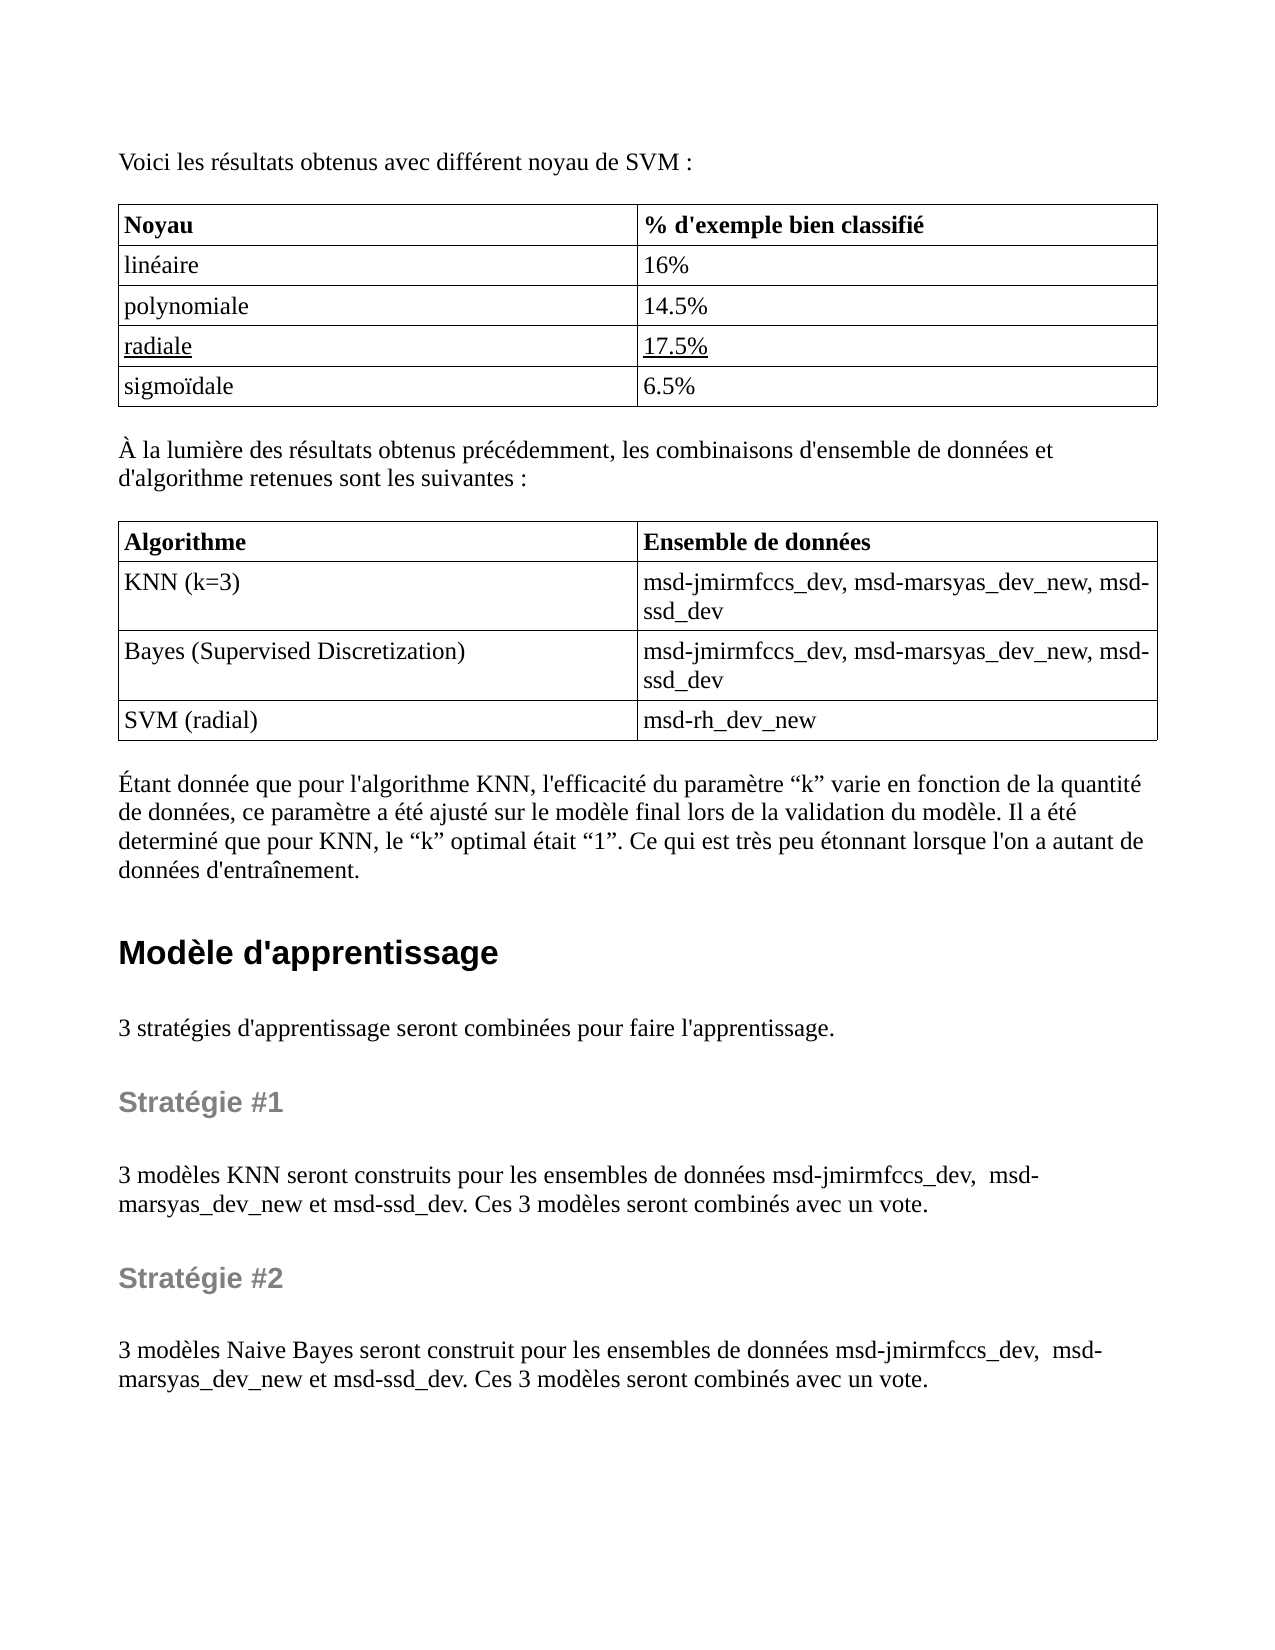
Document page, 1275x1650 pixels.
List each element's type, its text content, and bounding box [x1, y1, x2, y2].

text 3 modèles Naive Bayes seront construit pour les ensembles de données msd-jmirmfccs_dev, msd-marsyas_dev_new et msd-ssd_dev. Ces 3 modèles seront combinés avec un vote. [118, 1336, 1157, 1393]
table_cell KNN (k=3) [119, 562, 637, 630]
table_cell msd-rh_dev_new [638, 701, 1157, 740]
table_cell msd-jmirmfccs_dev, msd-marsyas_dev_new, msd-ssd_dev [638, 631, 1157, 699]
subtitle Stratégie #1 [118, 1085, 1157, 1119]
table_cell linéaire [119, 246, 637, 285]
table_cell sigmoïdale [119, 367, 637, 406]
table_cell 6.5% [638, 367, 1157, 406]
text À la lumière des résultats obtenus précédemment, les combinaisons d'ensemble de données et d'algorithme retenues sont les suivantes : [118, 435, 1157, 492]
subtitle Modèle d'apprentissage [118, 933, 1157, 972]
text Étant donnée que pour l'algorithme KNN, l'efficacité du paramètre “k” varie en fonction de la quantité de données, ce paramètre a été ajusté sur le modèle final lors de la validation du modèle. Il a été determiné que pour KNN, le “k” optimal était “1”. Ce qui est très peu étonnant lorsque l'on a autant de données d'entraînement. [118, 769, 1157, 884]
table_cell SVM (radial) [119, 701, 637, 740]
table_cell radiale [119, 326, 637, 366]
text 3 stratégies d'apprentissage seront combinées pour faire l'apprentissage. [118, 1013, 1157, 1042]
table_cell 17.5% [638, 326, 1157, 366]
table_header % d'exemple bien classifié [638, 205, 1157, 245]
table_cell 16% [638, 246, 1157, 285]
table_cell polynomiale [119, 286, 637, 325]
subtitle Stratégie #2 [118, 1261, 1157, 1294]
table_header Noyau [119, 205, 637, 245]
text 3 modèles KNN seront construits pour les ensembles de données msd-jmirmfccs_dev, msd-marsyas_dev_new et msd-ssd_dev. Ces 3 modèles seront combinés avec un vote. [118, 1160, 1157, 1217]
table_cell Bayes (Supervised Discretization) [119, 631, 637, 699]
table_header Ensemble de données [638, 522, 1157, 561]
table_header Algorithme [119, 522, 637, 561]
table_cell 14.5% [638, 286, 1157, 325]
text Voici les résultats obtenus avec différent noyau de SVM : [118, 147, 1157, 176]
table_cell msd-jmirmfccs_dev, msd-marsyas_dev_new, msd-ssd_dev [638, 562, 1157, 630]
